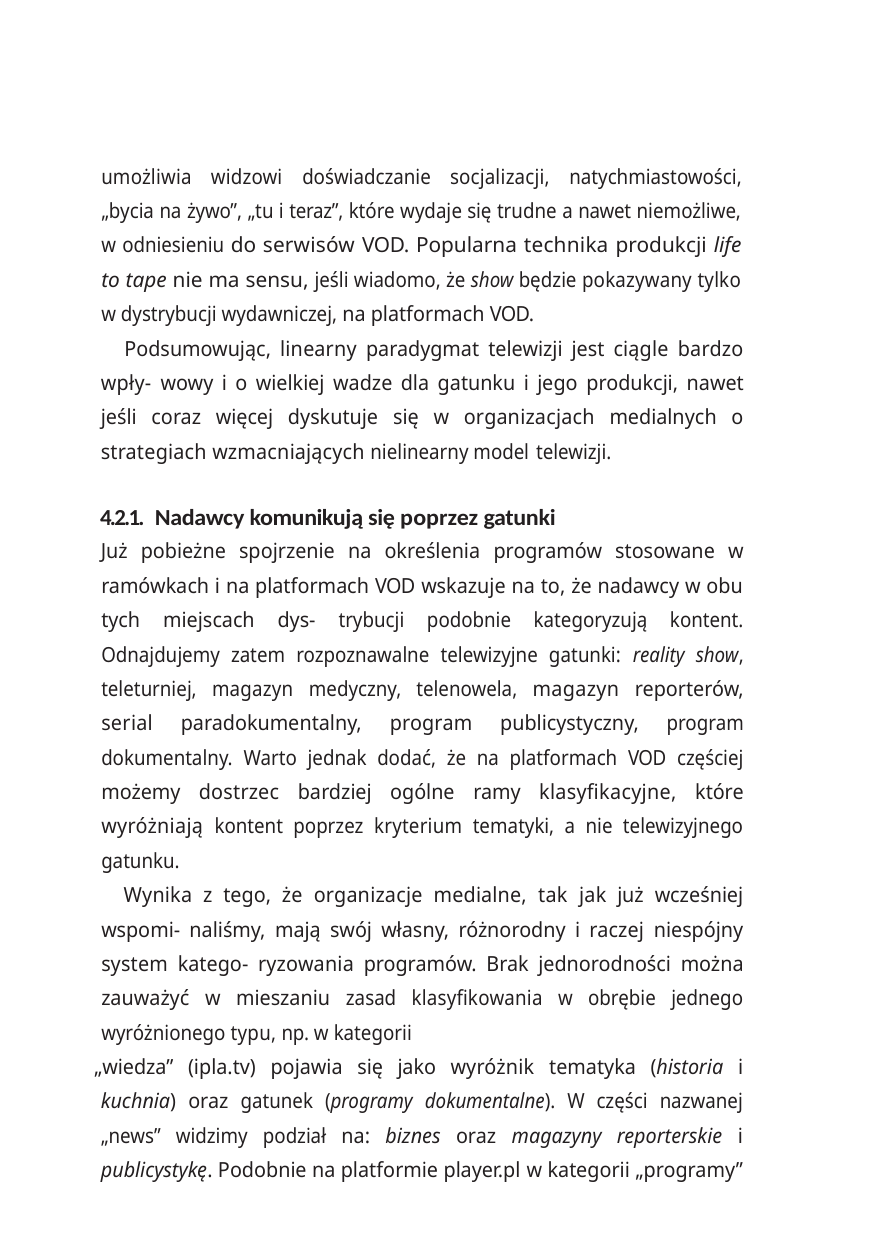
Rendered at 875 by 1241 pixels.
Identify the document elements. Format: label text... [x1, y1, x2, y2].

text Podsumowując, linearny paradygmat telewizji jest ciągle bardzo wpły- wowy i o wielkiej wadze dla gatunku i jego produkcji, nawet jeśli coraz więcej dyskutuje się w organizacjach medialnych o strategiach wzmacniających nielinearny model telewizji. [101, 334, 743, 465]
text umożliwia widzowi doświadczanie socjalizacji, natychmiastowości, „bycia na żywo”, „tu i teraz”, które wydaje się trudne a nawet niemożliwe, w odniesieniu do serwisów VOD. Popularna technika produkcji life to tape nie ma sensu, jeśli wiadomo, że show będzie pokazywany tylko w dystrybucji wydawniczej, na platformach VOD. [101, 162, 742, 328]
text Wynika z tego, że organizacje medialne, tak jak już wcześniej wspomi- naliśmy, mają swój własny, różnorodny i raczej niespójny system katego- ryzowania programów. Brak jednorodności można zauważyć w mieszaniu zasad klasyfikowania w obrębie jednego wyróżnionego typu, np. w kategorii [101, 880, 743, 1046]
text Już pobieżne spojrzenie na określenia programów stosowane w ramówkach i na platformach VOD wskazuje na to, że nadawcy w obu tych miejscach dys- trybucji podobnie kategoryzują kontent. Odnajdujemy zatem rozpoznawalne telewizyjne gatunki: reality show, teleturniej, magazyn medyczny, telenowela, magazyn reporterów, serial paradokumentalny, program publicystyczny, program dokumentalny. Warto jednak dodać, że na platformach VOD częściej możemy dostrzec bardziej ogólne ramy klasyfikacyjne, które wyróżniają kontent poprzez kryterium tematyki, a nie telewizyjnego gatunku. [101, 537, 743, 874]
text „wiedza” (ipla.tv) pojawia się jako wyróżnik tematyka (historia i kuchnia) oraz gatunek (programy dokumentalne). W części nazwanej „news” widzimy podział na: biznes oraz magazyny reporterskie i publicystykę. Podobnie na platformie player.pl w kategorii „programy” [94, 1052, 743, 1184]
subtitle Nadawcy komunikują się poprzez gatunki [100, 503, 755, 532]
